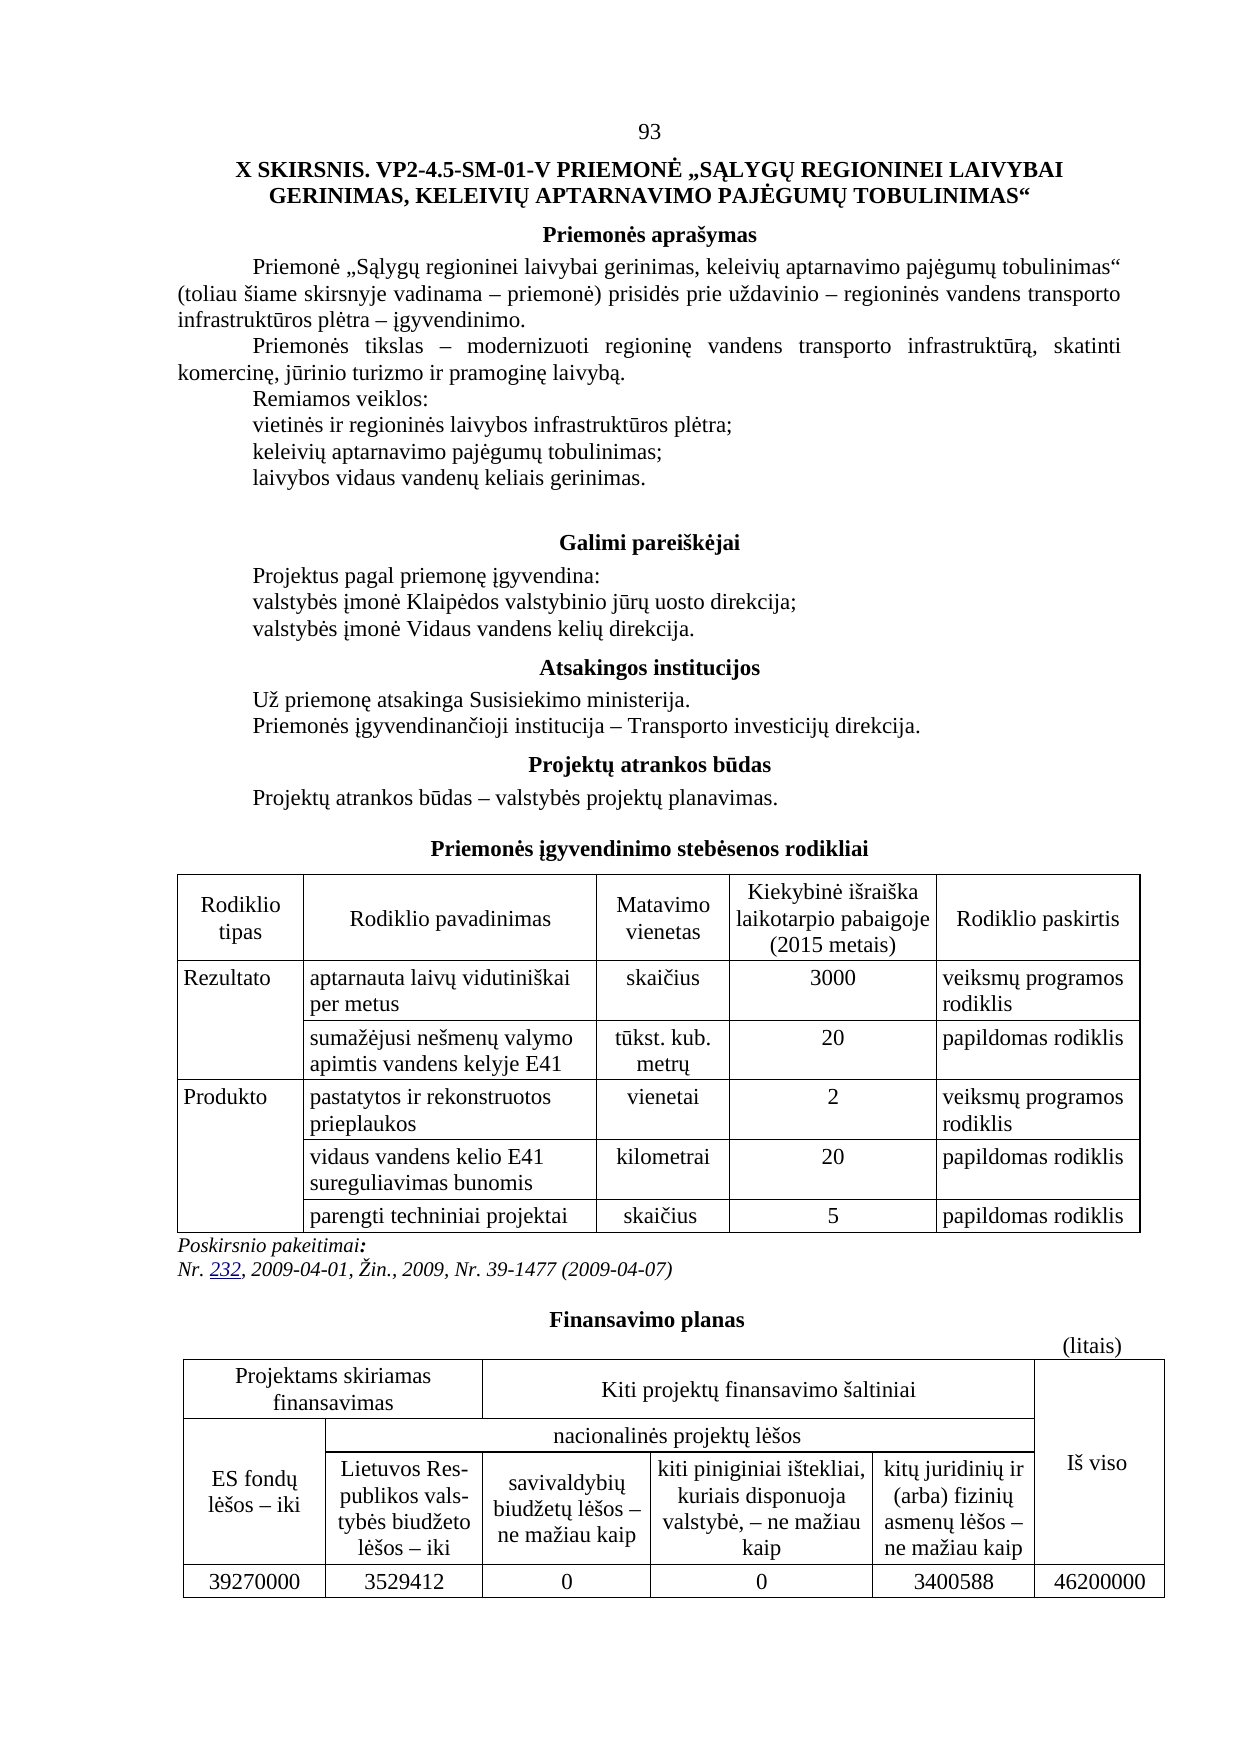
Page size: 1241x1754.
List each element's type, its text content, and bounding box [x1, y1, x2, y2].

text Priemonės tikslas – modernizuoti regioninę vandens transporto infrastruktūrą, skatinti komercinę, jūrinio turizmo ir pramoginę laivybą. [177, 332, 1122, 385]
table_cell skaičius [597, 1200, 729, 1232]
table_cell nacionalinės projektų lėšos [326, 1419, 1034, 1451]
table_cell 5 [730, 1200, 936, 1232]
table_cell 3400588 [873, 1565, 1034, 1597]
text laivybos vidaus vandenų keliais gerinimas. [177, 464, 1122, 491]
table_cell 39270000 [184, 1565, 325, 1597]
table_cell skaičius [597, 961, 729, 1020]
text vietinės ir regioninės laivybos infrastruktūros plėtra; [177, 412, 1122, 438]
table_cell 0 [651, 1565, 872, 1597]
table_header Rodiklio pavadinimas [304, 875, 596, 960]
text Projektus pagal priemonę įgyvendina: [177, 562, 1122, 588]
text Priemonės įgyvendinimo stebėsenos rodikliai [177, 835, 1122, 862]
table_cell Rezultato [178, 961, 303, 1079]
table_header Kiekybinė išraiška laikotarpio pabaigoje (2015 metais) [730, 875, 936, 960]
table_cell veiksmų programos rodiklis [937, 1080, 1139, 1139]
table_cell pastatytos ir rekonstruotos prieplaukos [304, 1080, 596, 1139]
table_cell papildomas rodiklis [937, 1140, 1139, 1198]
table_cell 2 [730, 1080, 936, 1139]
table_header Projektams skiriamas finansavimas [184, 1360, 482, 1418]
table_cell 3000 [730, 961, 936, 1020]
text Projektų atrankos būdas – valstybės projektų planavimas. [177, 784, 1122, 810]
text Finansavimo planas [177, 1306, 1122, 1332]
table_cell vienetai [597, 1080, 729, 1139]
table_cell 0 [483, 1565, 650, 1597]
text Priemonė „Sąlygų regioninei laivybai gerinimas, keleivių aptarnavimo pajėgumų tobulinimas“ (toliau šiame skirsnyje vadinama – priemonė) prisidės prie uždavinio – regioninės vandens transporto infrastruktūros plėtra – įgyvendinimo. [177, 253, 1122, 332]
table_cell kiti piniginiai ištekliai, kuriais disponuoja valstybė, – ne mažiau kaip [651, 1453, 872, 1564]
table_cell papildomas rodiklis [937, 1021, 1139, 1079]
text valstybės įmonė Klaipėdos valstybinio jūrų uosto direkcija; [177, 588, 1122, 615]
table_cell 3529412 [326, 1565, 482, 1597]
text Nr. 232, 2009-04-01, Žin., 2009, Nr. 39-1477 (2009-04-07) [177, 1257, 1122, 1281]
table_cell kitų juridinių ir (arba) fizinių asmenų lėšos – ne mažiau kaip [873, 1453, 1034, 1564]
table_cell parengti techniniai projektai [304, 1200, 596, 1232]
table_cell Produkto [178, 1080, 303, 1232]
table_cell Lietuvos Res­publikos vals­tybės biudžeto lėšos – iki [326, 1453, 482, 1564]
table_cell vidaus vandens kelio E41 sureguliavimas bunomis [304, 1140, 596, 1198]
table_header Rodiklio tipas [178, 875, 303, 960]
table_cell tūkst. kub. metrų [597, 1021, 729, 1079]
text Remiamos veiklos: [177, 385, 1122, 412]
table_cell savivaldybių biudžetų lėšos – ne mažiau kaip [483, 1453, 650, 1564]
table_cell kilometrai [597, 1140, 729, 1198]
table_header Matavimo vienetas [597, 875, 729, 960]
table_cell 20 [730, 1140, 936, 1198]
table_cell sumažėjusi nešmenų valymo apimtis vandens kelyje E41 [304, 1021, 596, 1079]
table_cell papildomas rodiklis [937, 1200, 1139, 1232]
table_header Iš viso [1035, 1360, 1164, 1564]
table_header Rodiklio paskirtis [937, 875, 1139, 960]
table_cell aptarnauta laivų vidutiniškai per metus [304, 961, 596, 1020]
text (litais) [177, 1332, 1122, 1359]
subtitle Poskirsnio pakeitimai: [177, 1233, 1122, 1257]
text Už priemonę atsakinga Susisiekimo ministerija. [177, 686, 1122, 713]
table_cell 20 [730, 1021, 936, 1079]
text keleivių aptarnavimo pajėgumų tobulinimas; [177, 438, 1122, 464]
subtitle X SKIRSNIS. VP2-4.5-SM-01-V priemonė „SĄLYGŲ REGIONINEI LAIVYBAI GERINIMAS, KELEIVIŲ APTARNAVIMO PAJĖGUMŲ TOBULINIMAS“ [177, 156, 1122, 208]
table_cell 46200000 [1035, 1565, 1164, 1597]
text valstybės įmonė Vidaus vandens kelių direkcija. [177, 615, 1122, 641]
table_cell ES fondų lėšos – iki [184, 1419, 325, 1564]
text Priemonės aprašymas [177, 221, 1122, 247]
text Projektų atrankos būdas [177, 751, 1122, 778]
text Galimi pareiškėjai [177, 529, 1122, 556]
table_cell veiksmų programos rodiklis [937, 961, 1139, 1020]
text Priemonės įgyvendinančioji institucija – Transporto investicijų direkcija. [177, 713, 1122, 739]
text Atsakingos institucijos [177, 654, 1122, 680]
table_header Kiti projektų finansavimo šaltiniai [483, 1360, 1034, 1418]
